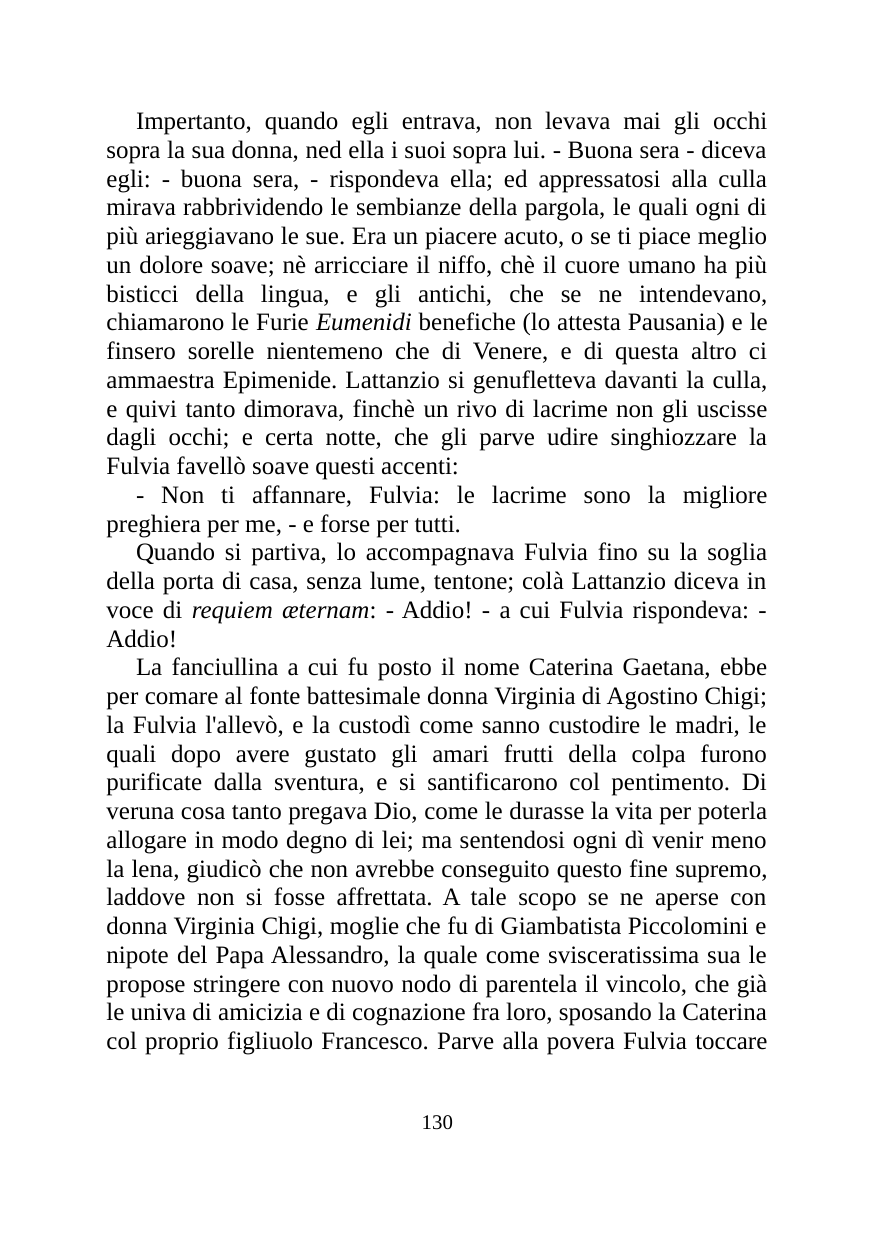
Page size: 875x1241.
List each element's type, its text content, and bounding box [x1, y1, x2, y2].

text - Non ti affannare, Fulvia: le lacrime sono la migliore preghiera per me, - e forse per tutti. [106, 480, 768, 537]
text Impertanto, quando egli entrava, non levava mai gli occhi sopra la sua donna, ned ella i suoi sopra lui. - Buona sera - diceva egli: - buona sera, - rispondeva ella; ed appressatosi alla culla mirava rabbrividendo le sembianze della pargola, le quali ogni di più arieggiavano le sue. Era un piacere acuto, o se ti piace meglio un dolore soave; nè arricciare il niffo, chè il cuore umano ha più bisticci della lingua, e gli antichi, che se ne intendevano, chiamarono le Furie Eumenidi benefiche (lo attesta Pausania) e le finsero sorelle nientemeno che di Venere, e di questa altro ci ammaestra Epimenide. Lattanzio si genufletteva davanti la culla, e quivi tanto dimorava, finchè un rivo di lacrime non gli uscisse dagli occhi; e certa notte, che gli parve udire singhiozzare la Fulvia favellò soave questi accenti: [106, 106, 768, 480]
text Quando si partiva, lo accompagnava Fulvia fino su la soglia della porta di casa, senza lume, tentone; colà Lattanzio diceva in voce di requiem æternam: - Addio! - a cui Fulvia rispondeva: - Addio! [106, 537, 768, 652]
text La fanciullina a cui fu posto il nome Caterina Gaetana, ebbe per comare al fonte battesimale donna Virginia di Agostino Chigi; la Fulvia l'allevò, e la custodì come sanno custodire le madri, le quali dopo avere gustato gli amari frutti della colpa furono purificate dalla sventura, e si santificarono col pentimento. Di veruna cosa tanto pregava Dio, come le durasse la vita per poterla allogare in modo degno di lei; ma sentendosi ogni dì venir meno la lena, giudicò che non avrebbe conseguito questo fine supremo, laddove non si fosse affrettata. A tale scopo se ne aperse con donna Virginia Chigi, moglie che fu di Giambatista Piccolomini e nipote del Papa Alessandro, la quale come svisceratissima sua le propose stringere con nuovo nodo di parentela il vincolo, che già le univa di amicizia e di cognazione fra loro, sposando la Caterina col proprio figliuolo Francesco. Parve alla povera Fulvia toccare [106, 652, 768, 1055]
